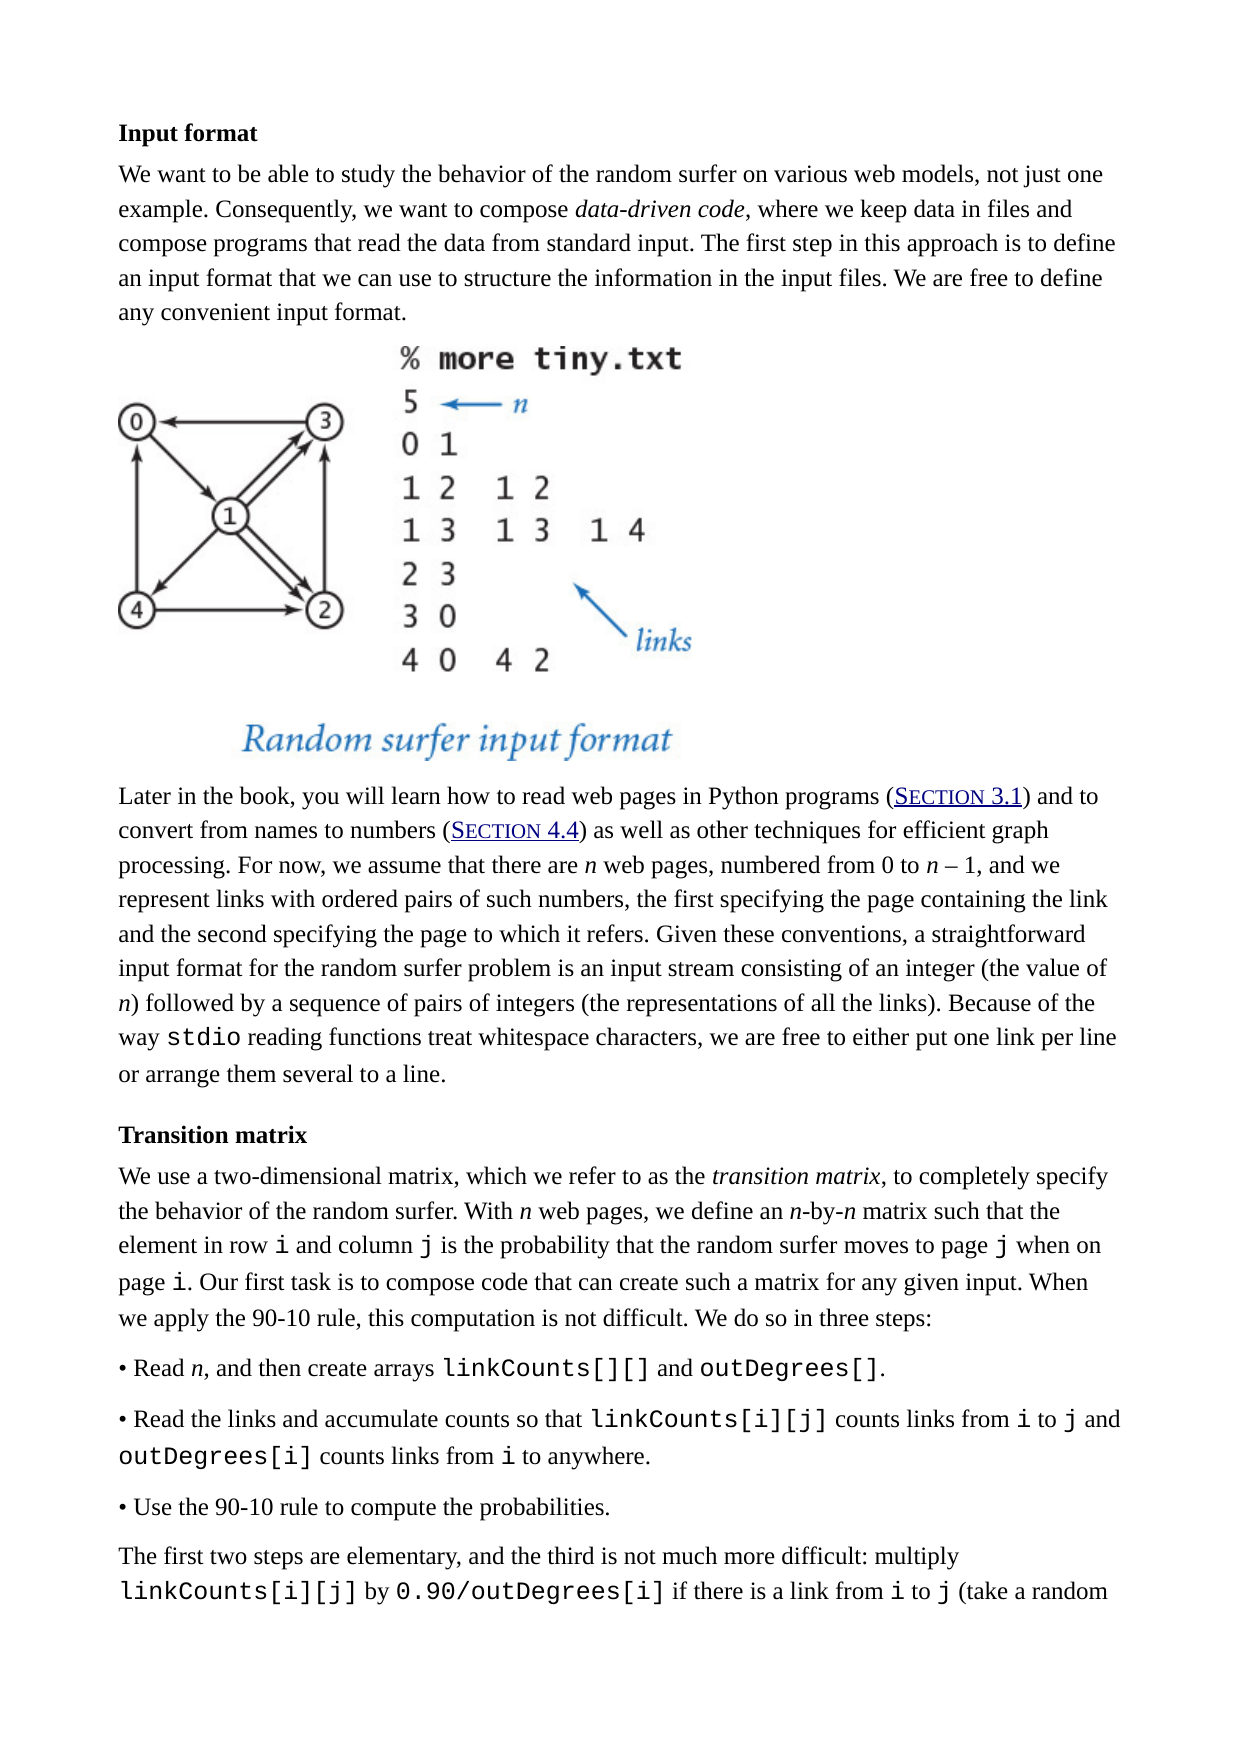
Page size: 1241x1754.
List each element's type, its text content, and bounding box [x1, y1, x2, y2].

text • Use the 90-10 rule to compute the probabilities. [118, 1492, 1122, 1521]
text Later in the book, you will learn how to read web pages in Python programs (SECTION 3.1) and to convert from names to numbers (SECTION 4.4) as well as other techniques for efficient graph processing. For now, we assume that there are n web pages, numbered from 0 to n – 1, and we represent links with ordered pairs of such numbers, the first specifying the page containing the link and the second specifying the page to which it refers. Given these conventions, a straightforward input format for the random surfer problem is an input stream consisting of an integer (the value of n) followed by a sequence of pairs of integers (the representations of all the links). Because of the way stdio reading functions treat whitespace characters, we are free to either put one link per line or arrange them several to a line. [118, 781, 1122, 1087]
picture [118, 346, 692, 761]
subtitle Input format [118, 118, 1122, 147]
text We want to be able to study the behavior of the random surfer on various web models, not just one example. Consequently, we want to compose data-driven code, where we keep data in files and compose programs that read the data from standard input. The first step in this approach is to define an input format that we can use to structure the information in the input files. We are free to define any convenient input format. [118, 159, 1122, 326]
text • Read the links and accumulate counts so that linkCounts[i][j] counts links from i to j and outDegrees[i] counts links from i to anywhere. [118, 1404, 1122, 1472]
text • Read n, and then create arrays linkCounts[][] and outDegrees[]. [118, 1353, 1122, 1383]
text We use a two-dimensional matrix, which we refer to as the transition matrix, to completely specify the behavior of the random surfer. With n web pages, we define an n-by-n matrix such that the element in row i and column j is the probability that the random surfer moves to page j when on page i. Our first task is to compose code that can create such a matrix for any given input. When we apply the 90-10 rule, this computation is not difficult. We do so in three steps: [118, 1161, 1122, 1332]
subtitle Transition matrix [118, 1120, 1122, 1149]
text The first two steps are elementary, and the third is not much more difficult: multiply linkCounts[i][j] by 0.90/outDegrees[i] if there is a link from i to j (take a random [118, 1541, 1122, 1607]
